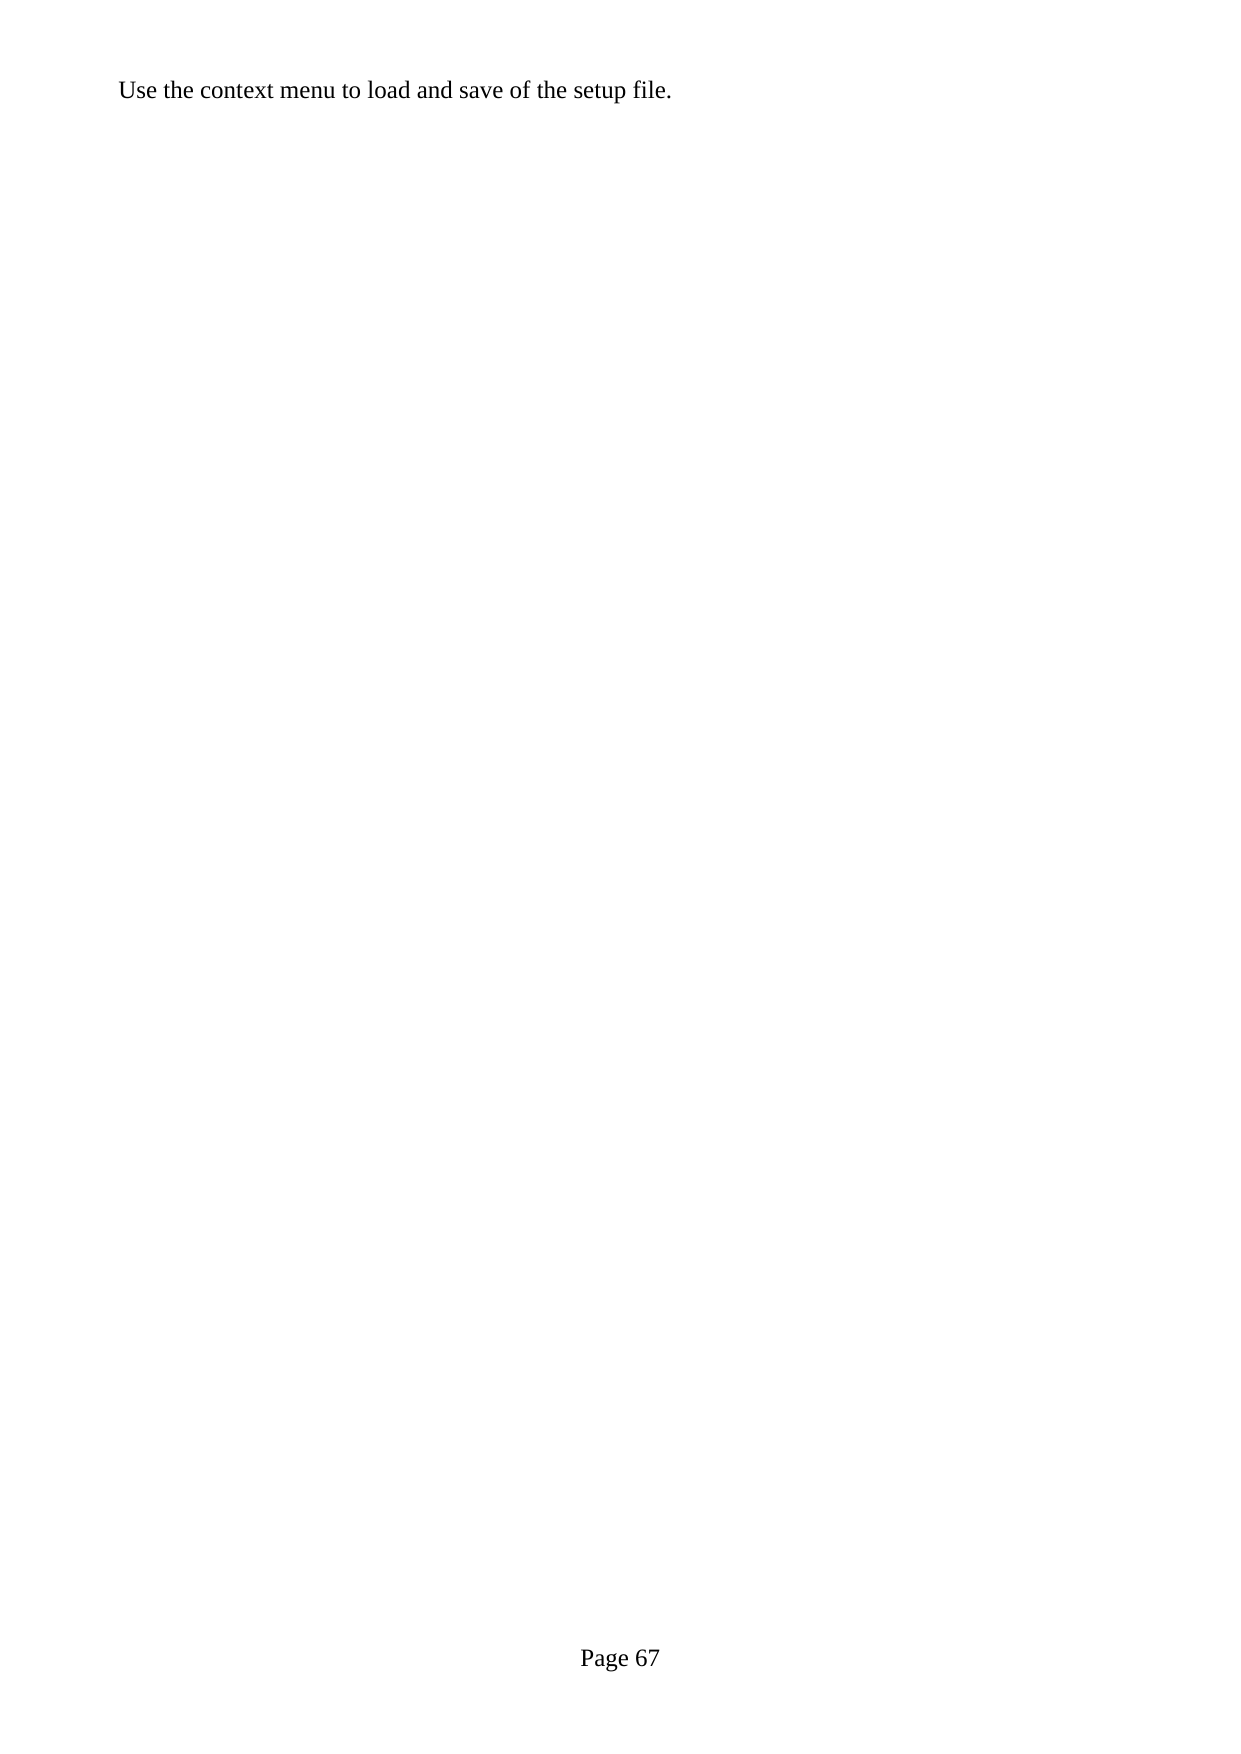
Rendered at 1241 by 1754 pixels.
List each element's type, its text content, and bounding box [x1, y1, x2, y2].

text Use the context menu to load and save of the setup file. [118, 75, 1122, 104]
